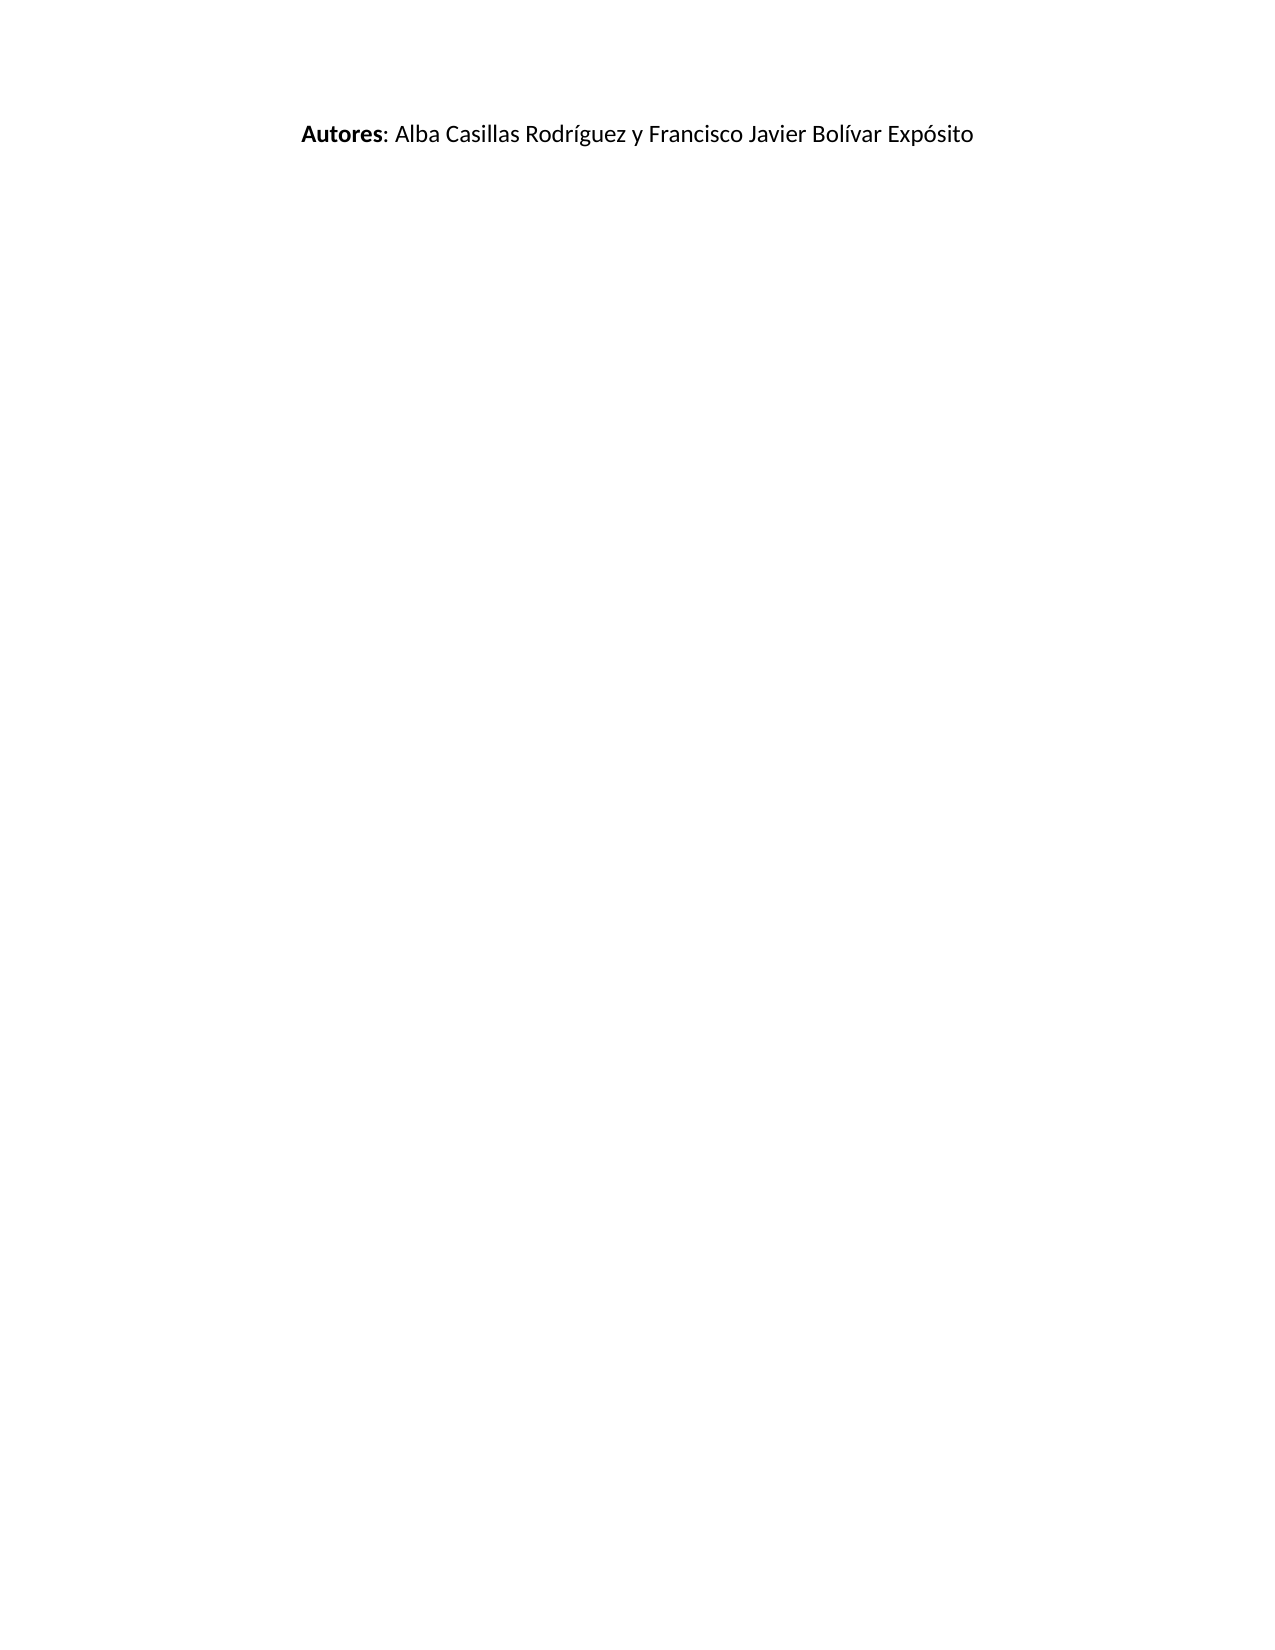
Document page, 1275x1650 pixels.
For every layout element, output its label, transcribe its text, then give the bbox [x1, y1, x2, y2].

text Autores: Alba Casillas Rodríguez y Francisco Javier Bolívar Expósito [118, 118, 1157, 149]
